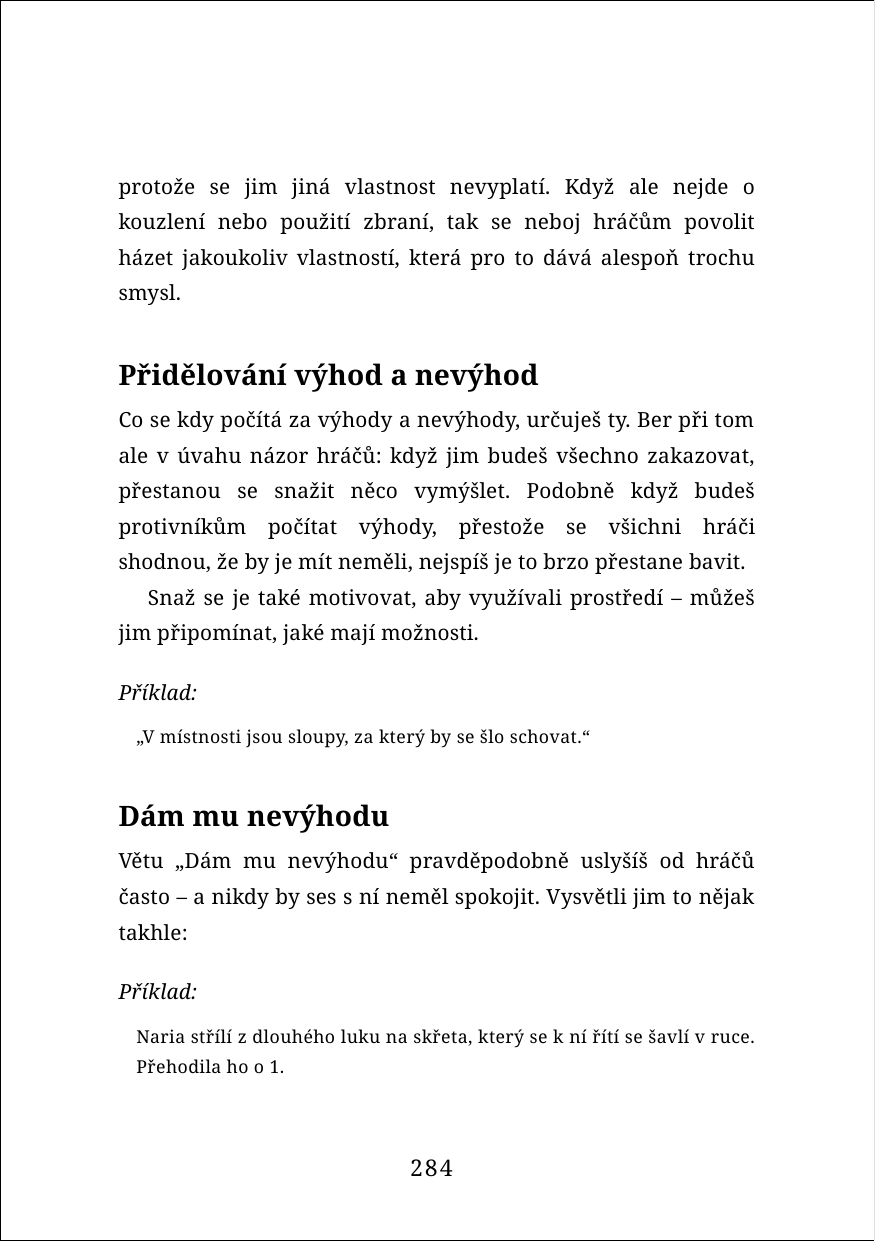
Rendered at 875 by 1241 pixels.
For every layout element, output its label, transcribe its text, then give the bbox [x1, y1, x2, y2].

text Co se kdy počítá za výhody a nevýhody, určuješ ty. Ber při tom ale v úvahu názor hráčů: když jim budeš všechno zakazovat, přestanou se snažit něco vymýšlet. Podobně když budeš protivníkům počítat výhody, přestože se všichni hráči shodnou, že by je mít neměli, nejspíš je to brzo přestane bavit. Snaž se je také motivovat, aby využívali prostředí – můžeš jim připomínat, jaké mají možnosti. [118, 405, 756, 647]
text protože se jim jiná vlastnost nevyplatí. Když ale nejde o kouzlení nebo použití zbraní, tak se neboj hráčům povolit házet jakoukoliv vlastností, která pro to dává alespoň trochu smysl. [118, 172, 756, 307]
text Větu „Dám mu nevýhodu“ pravděpodobně uslyšíš od hráčů často – a nikdy by ses s ní neměl spokojit. Vysvětli jim to nějak takhle: [118, 847, 756, 946]
text Příklad: [118, 977, 756, 1005]
text Příklad: [118, 678, 756, 706]
subtitle Dám mu nevýhodu [118, 796, 756, 835]
text „V místnosti jsou sloupy, za který by se šlo schovat.“ [136, 725, 756, 749]
subtitle Přidělování výhod a nevýhod [118, 355, 756, 393]
text Naria střílí z dlouhého luku na skřeta, který se k ní řítí se šavlí v ruce. Přehodila ho o 1. [136, 1024, 756, 1078]
